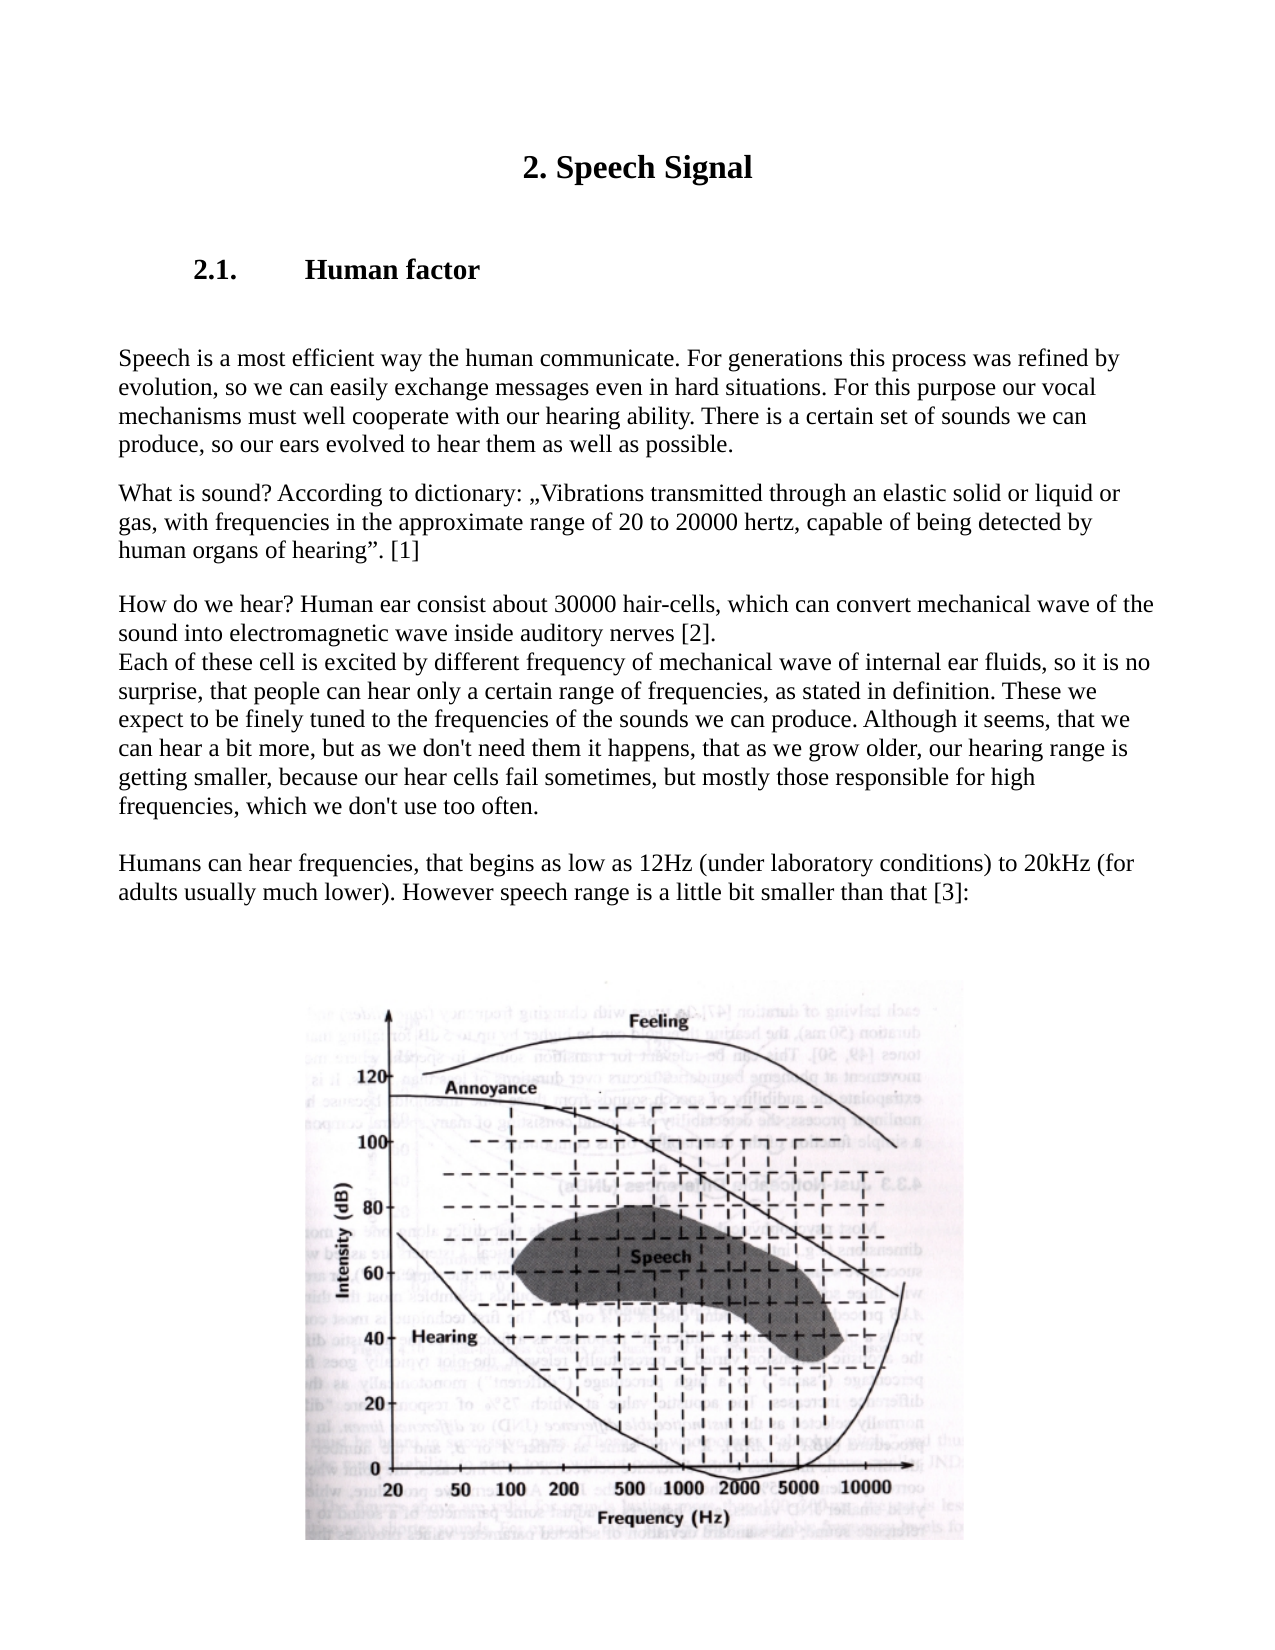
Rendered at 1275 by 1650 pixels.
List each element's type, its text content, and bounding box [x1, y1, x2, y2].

text Each of these cell is excited by different frequency of mechanical wave of internal ear fluids, so it is no surprise, that people can hear only a certain range of frequencies, as stated in definition. These we expect to be finely tuned to the frequencies of the sounds we can produce. Although it seems, that we can hear a bit more, but as we don't need them it happens, that as we grow older, our hearing range is getting smaller, because our hear cells fail sometimes, but mostly those responsible for high frequencies, which we don't use too often. [118, 647, 1157, 819]
text What is sound? According to dictionary: „Vibrations transmitted through an elastic solid or liquid or gas, with frequencies in the approximate range of 20 to 20000 hertz, capable of being detected by human organs of hearing”. [1] [118, 478, 1157, 564]
text How do we hear? Human ear consist about 30000 hair-cells, which can convert mechanical wave of the sound into electromagnetic wave inside auditory nerves [2]. [118, 589, 1157, 647]
text Speech is a most efficient way the human communicate. For generations this process was refined by evolution, so we can easily exchange messages even in hard situations. For this purpose our vocal mechanisms must well cooperate with our hearing ability. There is a certain set of sounds we can produce, so our ears evolved to hear them as well as possible. [118, 343, 1157, 458]
text Humans can hear frequencies, that begins as low as 12Hz (under laboratory conditions) to 20kHz (for adults usually much lower). However speech range is a little bit smaller than that [3]: [118, 848, 1157, 906]
picture [305, 980, 964, 1540]
list Human factor [193, 252, 1157, 286]
text 2. Speech Signal [118, 147, 1157, 185]
